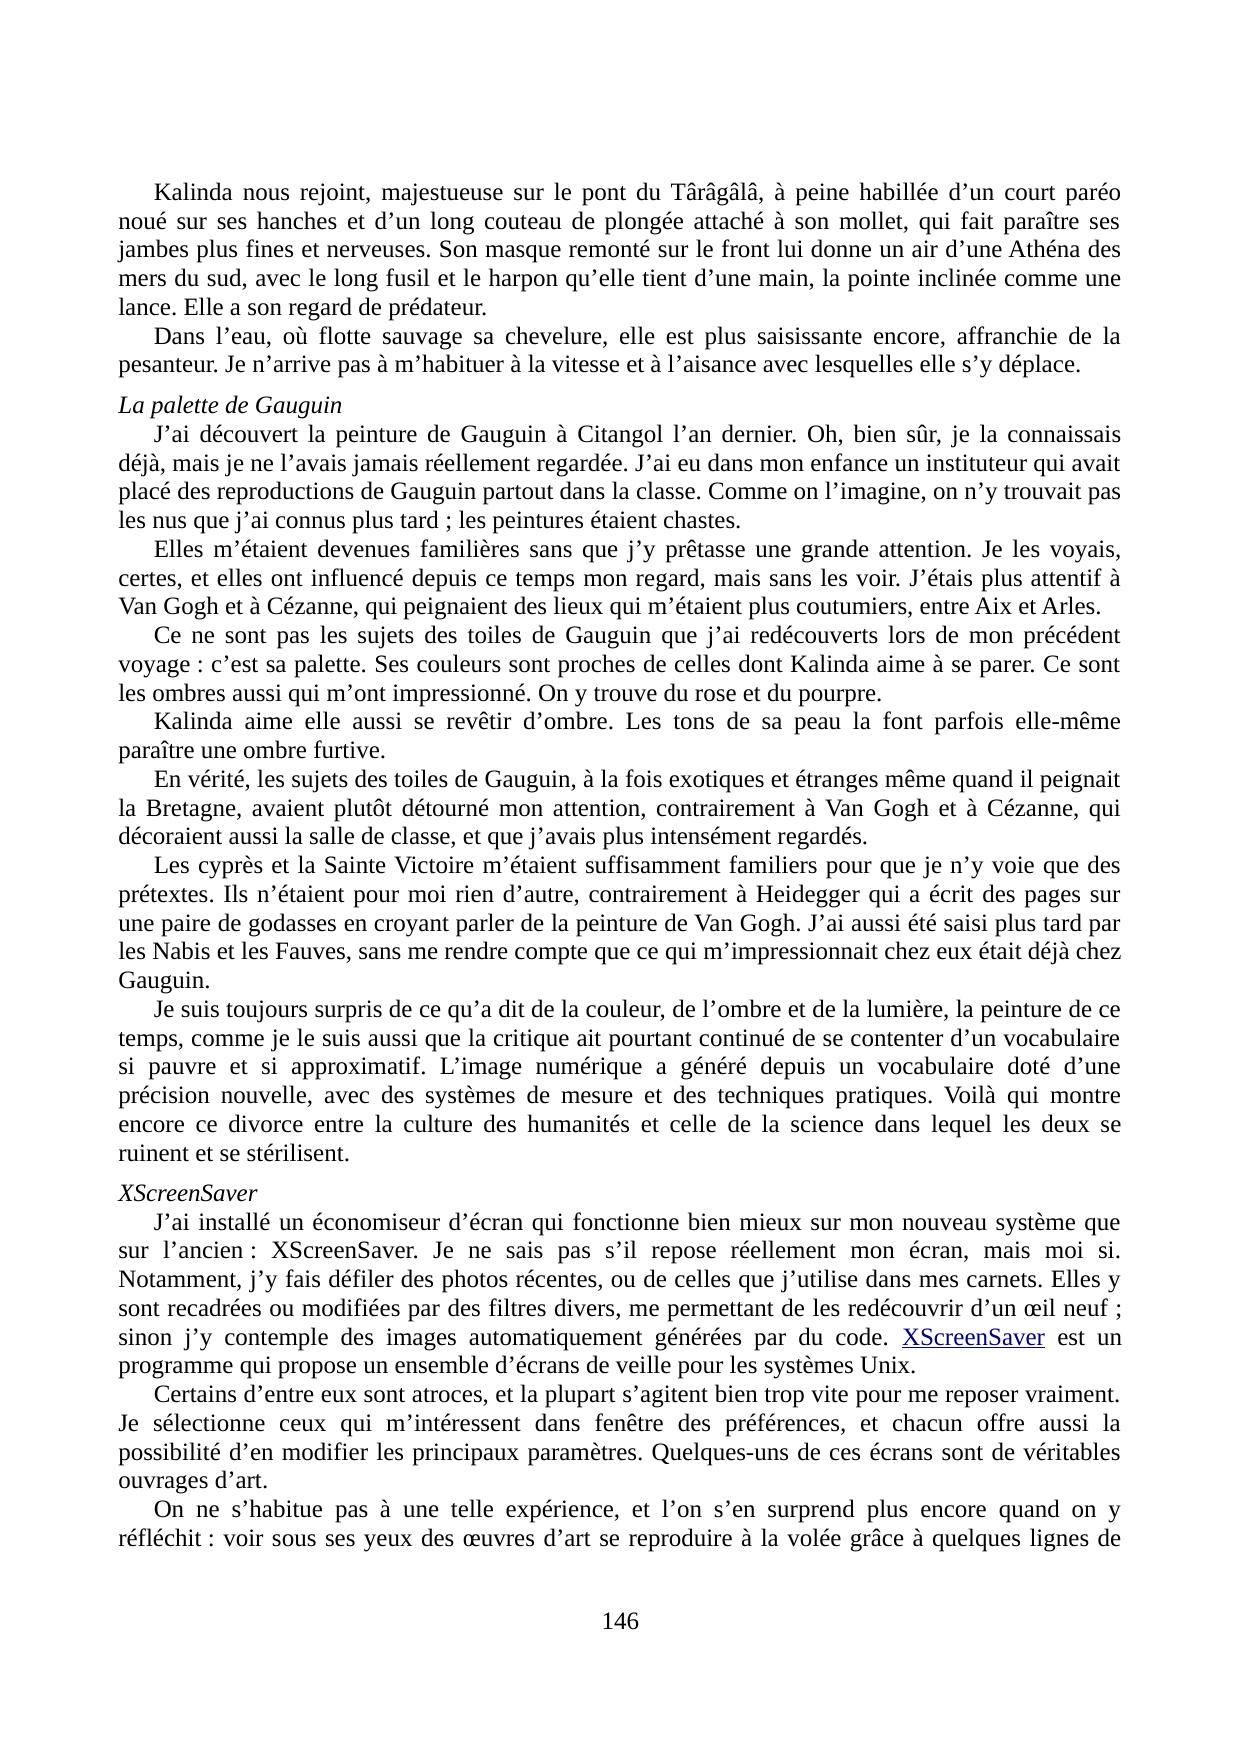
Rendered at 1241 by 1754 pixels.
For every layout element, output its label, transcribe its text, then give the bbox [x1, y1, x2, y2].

text Kalinda nous rejoint, majestueuse sur le pont du Târâgâlâ, à peine habillée d’un court paréo noué sur ses hanches et d’un long couteau de plongée attaché à son mollet, qui fait paraître ses jambes plus fines et nerveuses. Son masque remonté sur le front lui donne un air d’une Athéna des mers du sud, avec le long fusil et le harpon qu’elle tient d’une main, la pointe inclinée comme une lance. Elle a son regard de prédateur. [118, 177, 1122, 321]
subtitle XScreenSaver [118, 1178, 1122, 1207]
text Kalinda aime elle aussi se revêtir d’ombre. Les tons de sa peau la font parfois elle-même paraître une ombre furtive. [118, 706, 1122, 764]
text On ne s’habitue pas à une telle expérience, et l’on s’en surprend plus encore quand on y réfléchit : voir sous ses yeux des œuvres d’art se reproduire à la volée grâce à quelques lignes de [118, 1494, 1122, 1552]
text J’ai installé un économiseur d’écran qui fonctionne bien mieux sur mon nouveau système que sur l’ancien : XScreenSaver. Je ne sais pas s’il repose réellement mon écran, mais moi si. Notamment, j’y fais défiler des photos récentes, ou de celles que j’utilise dans mes carnets. Elles y sont recadrées ou modifiées par des filtres divers, me permettant de les redécouvrir d’un œil neuf ; sinon j’y contemple des images automatiquement générées par du code. XScreenSaver est un programme qui propose un ensemble d’écrans de veille pour les systèmes Unix. [118, 1207, 1122, 1379]
subtitle La palette de Gauguin [118, 390, 1122, 419]
text Les cyprès et la Sainte Victoire m’étaient suffisamment familiers pour que je n’y voie que des prétextes. Ils n’étaient pour moi rien d’autre, contrairement à Heidegger qui a écrit des pages sur une paire de godasses en croyant parler de la peinture de Van Gogh. J’ai aussi été saisi plus tard par les Nabis et les Fauves, sans me rendre compte que ce qui m’impressionnait chez eux était déjà chez Gauguin. [118, 850, 1122, 994]
text J’ai découvert la peinture de Gauguin à Citangol l’an dernier. Oh, bien sûr, je la connaissais déjà, mais je ne l’avais jamais réellement regardée. J’ai eu dans mon enfance un instituteur qui avait placé des reproductions de Gauguin partout dans la classe. Comme on l’imagine, on n’y trouvait pas les nus que j’ai connus plus tard ; les peintures étaient chastes. [118, 419, 1122, 534]
text Je suis toujours surpris de ce qu’a dit de la couleur, de l’ombre et de la lumière, la peinture de ce temps, comme je le suis aussi que la critique ait pourtant continué de se contenter d’un vocabulaire si pauvre et si approximatif. L’image numérique a généré depuis un vocabulaire doté d’une précision nouvelle, avec des systèmes de mesure et des techniques pratiques. Voilà qui montre encore ce divorce entre la culture des humanités et celle de la science dans lequel les deux se ruinent et se stérilisent. [118, 994, 1122, 1166]
text Ce ne sont pas les sujets des toiles de Gauguin que j’ai redécouverts lors de mon précédent voyage : c’est sa palette. Ses couleurs sont proches de celles dont Kalinda aime à se parer. Ce sont les ombres aussi qui m’ont impressionné. On y trouve du rose et du pourpre. [118, 620, 1122, 706]
text Certains d’entre eux sont atroces, et la plupart s’agitent bien trop vite pour me reposer vraiment. Je sélectionne ceux qui m’intéressent dans fenêtre des préférences, et chacun offre aussi la possibilité d’en modifier les principaux paramètres. Quelques-uns de ces écrans sont de véritables ouvrages d’art. [118, 1379, 1122, 1494]
text Dans l’eau, où flotte sauvage sa chevelure, elle est plus saisissante encore, affranchie de la pesanteur. Je n’arrive pas à m’habituer à la vitesse et à l’aisance avec lesquelles elle s’y déplace. [118, 321, 1122, 378]
text Elles m’étaient devenues familières sans que j’y prêtasse une grande attention. Je les voyais, certes, et elles ont influencé depuis ce temps mon regard, mais sans les voir. J’étais plus attentif à Van Gogh et à Cézanne, qui peignaient des lieux qui m’étaient plus coutumiers, entre Aix et Arles. [118, 534, 1122, 620]
text En vérité, les sujets des toiles de Gauguin, à la fois exotiques et étranges même quand il peignait la Bretagne, avaient plutôt détourné mon attention, contrairement à Van Gogh et à Cézanne, qui décoraient aussi la salle de classe, et que j’avais plus intensément regardés. [118, 764, 1122, 850]
